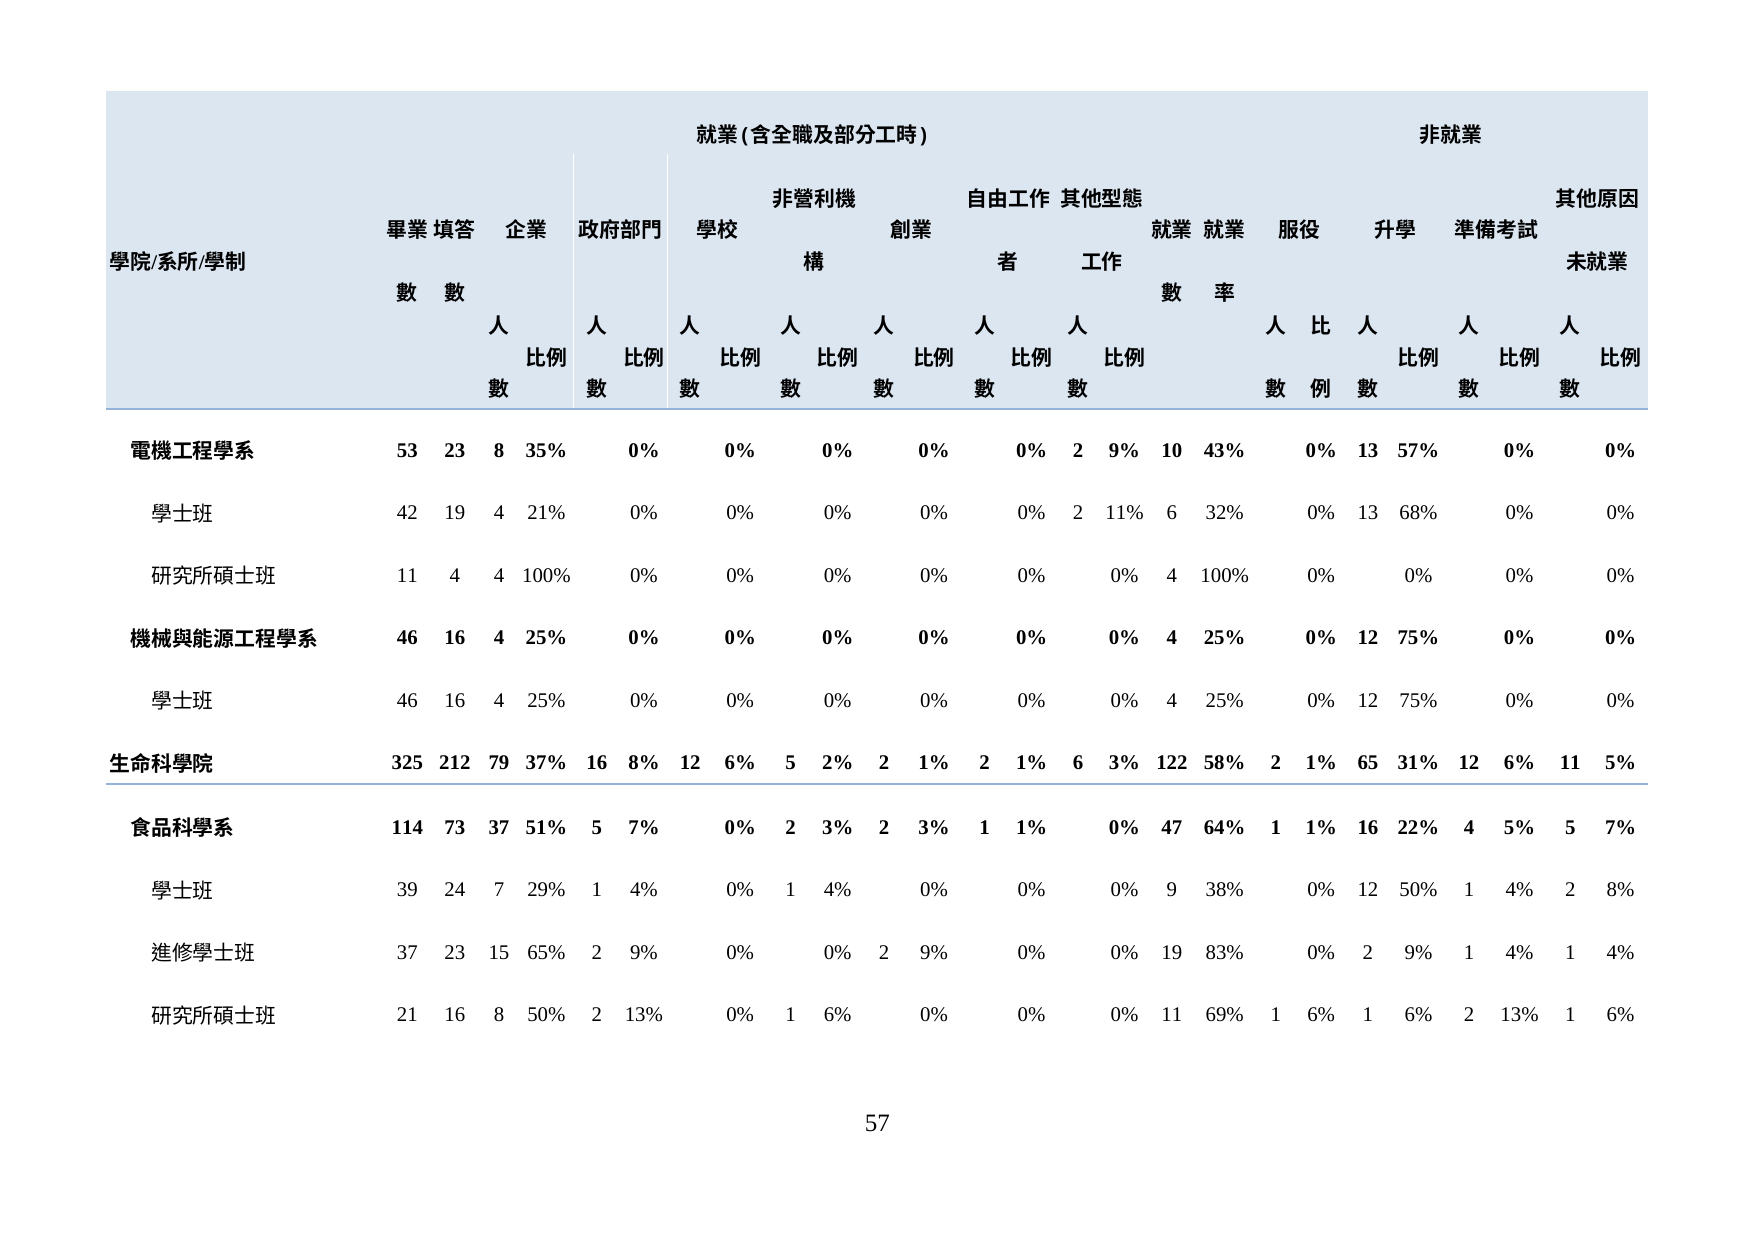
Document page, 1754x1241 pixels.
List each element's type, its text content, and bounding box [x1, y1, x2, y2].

table_cell 0% [713, 658, 767, 721]
table_cell [1253, 410, 1298, 471]
table_cell 4% [1492, 848, 1547, 910]
table_cell [1055, 910, 1100, 973]
table_cell 46 [383, 596, 431, 658]
table_cell [1253, 533, 1298, 596]
table_header 就業率 [1195, 91, 1253, 408]
table_cell [1055, 973, 1100, 1035]
table_cell 1 [767, 973, 814, 1035]
table_cell 0% [814, 471, 861, 533]
table_cell 5 [574, 785, 620, 848]
table_cell 16 [431, 596, 478, 658]
table_cell 7% [1593, 785, 1648, 848]
table_cell 1 [1547, 910, 1593, 973]
table_cell [861, 596, 906, 658]
table_cell 0% [1008, 658, 1055, 721]
table_cell 50% [1391, 848, 1445, 910]
table_cell 2 [861, 785, 906, 848]
table_cell 0% [1100, 533, 1148, 596]
table_cell [668, 471, 713, 533]
table_cell 4 [478, 658, 519, 721]
table_cell [1253, 596, 1298, 658]
table_cell [767, 471, 814, 533]
table_cell 人數 [1055, 281, 1100, 408]
table_cell 人數 [1253, 281, 1298, 408]
table_cell 0% [1492, 471, 1547, 533]
table_cell 16 [574, 721, 620, 783]
table_cell 21 [383, 973, 431, 1035]
table_cell 比例 [1593, 281, 1648, 408]
table_cell 16 [431, 658, 478, 721]
table_cell 0% [1100, 973, 1148, 1035]
table_header 畢業數 [383, 91, 431, 408]
table_cell 0% [713, 533, 767, 596]
table_cell 研究所碩士班 [106, 533, 383, 596]
table_cell [574, 658, 620, 721]
table_cell [961, 658, 1008, 721]
table_cell 0% [906, 658, 961, 721]
table_cell 比例 [620, 281, 667, 408]
table_cell 100% [519, 533, 573, 596]
table_cell 2 [1547, 848, 1593, 910]
table_cell 22% [1391, 785, 1445, 848]
table_cell 4 [478, 533, 519, 596]
table_cell 58% [1195, 721, 1253, 783]
table_cell [767, 596, 814, 658]
table_cell 比例 [1008, 281, 1055, 408]
table_cell 0% [814, 533, 861, 596]
table_cell 13% [1492, 973, 1547, 1035]
table_cell 0% [1008, 596, 1055, 658]
table_cell 1 [1547, 973, 1593, 1035]
table_cell 政府部門 [574, 154, 667, 281]
table_cell 13 [1344, 471, 1391, 533]
table_cell 0% [620, 533, 667, 596]
table_cell 0% [1298, 410, 1344, 471]
table_cell 23 [431, 410, 478, 471]
table_cell 9 [1148, 848, 1195, 910]
table_cell 0% [1492, 658, 1547, 721]
table_cell 2 [1445, 973, 1492, 1035]
table_cell 0% [1593, 410, 1648, 471]
table_cell 0% [906, 533, 961, 596]
table_cell 1 [1253, 973, 1298, 1035]
table_header 學院/系所/學制 [106, 91, 383, 408]
table_cell 食品科學系 [106, 785, 383, 848]
table_cell 3% [814, 785, 861, 848]
table_header 就業(含全職及部分工時) [478, 91, 1148, 154]
table_cell [961, 848, 1008, 910]
table_cell 68% [1391, 471, 1445, 533]
table_cell 0% [1593, 471, 1648, 533]
table_cell 4 [1148, 596, 1195, 658]
table_cell [1055, 848, 1100, 910]
table_cell 學士班 [106, 658, 383, 721]
table_cell 電機工程學系 [106, 410, 383, 471]
table_cell 0% [713, 848, 767, 910]
table_cell 0% [620, 410, 667, 471]
table_cell 2 [1344, 910, 1391, 973]
table_cell 其他型態工作 [1055, 154, 1148, 281]
table_cell 65% [519, 910, 573, 973]
table_cell 35% [519, 410, 573, 471]
table_cell 0% [814, 596, 861, 658]
table_cell [1253, 910, 1298, 973]
table_cell 7% [620, 785, 667, 848]
table_cell 1 [767, 848, 814, 910]
table_cell 43% [1195, 410, 1253, 471]
table_cell 0% [713, 785, 767, 848]
table_cell 2 [861, 721, 906, 783]
table_cell 0% [906, 471, 961, 533]
table_cell [1445, 533, 1492, 596]
table_cell [668, 973, 713, 1035]
table_cell 0% [906, 410, 961, 471]
table_cell 37% [519, 721, 573, 783]
table_cell 5% [1593, 721, 1648, 783]
table_cell 47 [1148, 785, 1195, 848]
table_cell 4 [1148, 658, 1195, 721]
table_cell [1445, 596, 1492, 658]
table_cell 64% [1195, 785, 1253, 848]
table_cell 0% [1100, 596, 1148, 658]
table_cell 學校 [668, 154, 767, 281]
table_cell 比例 [1100, 281, 1148, 408]
table_cell 0% [906, 848, 961, 910]
table_cell 企業 [478, 154, 573, 281]
table_cell [1547, 410, 1593, 471]
table_cell 比例 [814, 281, 861, 408]
table_cell [861, 533, 906, 596]
table_cell 69% [1195, 973, 1253, 1035]
table_cell 6% [1593, 973, 1648, 1035]
table_cell [767, 910, 814, 973]
table_cell 0% [1100, 848, 1148, 910]
table_cell [1055, 658, 1100, 721]
table_cell [961, 410, 1008, 471]
table_cell 122 [1148, 721, 1195, 783]
table_cell 4 [1445, 785, 1492, 848]
table_cell 比例 [906, 281, 961, 408]
table_cell [1547, 471, 1593, 533]
table_cell 25% [519, 596, 573, 658]
table_cell 1 [961, 785, 1008, 848]
table_cell 0% [713, 410, 767, 471]
table_cell 12 [1344, 658, 1391, 721]
table_cell [961, 973, 1008, 1035]
table_cell 0% [713, 596, 767, 658]
table_cell [767, 410, 814, 471]
table_cell 79 [478, 721, 519, 783]
table_cell 人數 [1547, 281, 1593, 408]
table_cell 21% [519, 471, 573, 533]
table_cell [1445, 410, 1492, 471]
table_cell 0% [1298, 910, 1344, 973]
table_cell 8% [620, 721, 667, 783]
table_cell 13 [1344, 410, 1391, 471]
table_cell 1 [1445, 910, 1492, 973]
table_cell [574, 596, 620, 658]
table_cell 比例 [1391, 281, 1445, 408]
table_cell 75% [1391, 596, 1445, 658]
table_cell [1547, 658, 1593, 721]
table_cell 5 [1547, 785, 1593, 848]
table_cell 7 [478, 848, 519, 910]
table_cell 2 [961, 721, 1008, 783]
table_cell [1344, 533, 1391, 596]
table_cell 0% [1298, 848, 1344, 910]
table_cell 73 [431, 785, 478, 848]
table_cell 25% [1195, 596, 1253, 658]
table_cell 2 [574, 973, 620, 1035]
table_cell 0% [1008, 910, 1055, 973]
table_cell 16 [431, 973, 478, 1035]
table_cell 人數 [767, 281, 814, 408]
table_cell 6% [1298, 973, 1344, 1035]
table_cell 4 [431, 533, 478, 596]
table_cell 升學 [1344, 154, 1445, 281]
table_cell 比例 [1298, 281, 1344, 408]
table_cell 6% [713, 721, 767, 783]
table_cell 0% [814, 410, 861, 471]
table_cell 6% [1391, 973, 1445, 1035]
table_cell 19 [1148, 910, 1195, 973]
table_cell 12 [668, 721, 713, 783]
table_cell 16 [1344, 785, 1391, 848]
table_cell 25% [519, 658, 573, 721]
table_cell 生命科學院 [106, 721, 383, 783]
table_cell [668, 848, 713, 910]
table_cell 1 [1344, 973, 1391, 1035]
table_cell 83% [1195, 910, 1253, 973]
table_cell 0% [1391, 533, 1445, 596]
table_cell 23 [431, 910, 478, 973]
table_cell 42 [383, 471, 431, 533]
table_cell 12 [1344, 848, 1391, 910]
table_cell [668, 910, 713, 973]
table_cell [1253, 658, 1298, 721]
table_cell 研究所碩士班 [106, 973, 383, 1035]
table_cell [861, 848, 906, 910]
table_cell 38% [1195, 848, 1253, 910]
table_cell 0% [713, 910, 767, 973]
table_cell 10 [1148, 410, 1195, 471]
table_cell 24 [431, 848, 478, 910]
table_cell [861, 973, 906, 1035]
table_cell 2 [1253, 721, 1298, 783]
table_cell [574, 471, 620, 533]
table_cell 4% [1593, 910, 1648, 973]
table_cell 46 [383, 658, 431, 721]
table_cell 創業 [861, 154, 961, 281]
table_cell 0% [1298, 596, 1344, 658]
table_cell [861, 658, 906, 721]
table_cell 學士班 [106, 848, 383, 910]
table_cell 1% [1008, 785, 1055, 848]
table_cell 6% [814, 973, 861, 1035]
table_cell 其他原因未就業 [1547, 154, 1648, 281]
table_cell [668, 785, 713, 848]
table_cell 2 [1055, 410, 1100, 471]
table_cell [1547, 596, 1593, 658]
table_cell [1445, 658, 1492, 721]
table_cell [961, 596, 1008, 658]
table_cell 19 [431, 471, 478, 533]
table_cell 11 [383, 533, 431, 596]
table_cell 29% [519, 848, 573, 910]
table_cell 5 [767, 721, 814, 783]
table_cell [767, 533, 814, 596]
table_cell 比例 [519, 281, 573, 408]
table_cell 0% [1008, 848, 1055, 910]
table_cell 4 [478, 471, 519, 533]
table_cell [574, 410, 620, 471]
table_cell 8 [478, 973, 519, 1035]
table_cell [961, 471, 1008, 533]
table_cell 4 [478, 596, 519, 658]
table_cell 機械與能源工程學系 [106, 596, 383, 658]
table_cell 212 [431, 721, 478, 783]
table_cell 0% [1008, 973, 1055, 1035]
table_cell [574, 533, 620, 596]
table_cell 人數 [668, 281, 713, 408]
table_cell 5% [1492, 785, 1547, 848]
table_cell 0% [1008, 533, 1055, 596]
table_cell 2 [861, 910, 906, 973]
table_cell 0% [620, 471, 667, 533]
table_cell 6% [1492, 721, 1547, 783]
table_cell 32% [1195, 471, 1253, 533]
table_cell 8% [1593, 848, 1648, 910]
table_cell [1253, 848, 1298, 910]
table_cell 15 [478, 910, 519, 973]
table_cell 9% [1100, 410, 1148, 471]
table_cell [767, 658, 814, 721]
table_cell 9% [906, 910, 961, 973]
table_cell 114 [383, 785, 431, 848]
table_cell 50% [519, 973, 573, 1035]
table_cell 0% [1008, 410, 1055, 471]
table_cell 51% [519, 785, 573, 848]
table_cell 0% [1593, 533, 1648, 596]
table_cell 9% [1391, 910, 1445, 973]
table_cell 比例 [713, 281, 767, 408]
table_cell 0% [1492, 410, 1547, 471]
table_cell [961, 533, 1008, 596]
table_cell 0% [1100, 658, 1148, 721]
table_cell 人數 [1344, 281, 1391, 408]
table_cell 4% [620, 848, 667, 910]
table_cell 自由工作者 [961, 154, 1055, 281]
table_cell 6 [1055, 721, 1100, 783]
table_cell 0% [620, 596, 667, 658]
table_cell 0% [1593, 658, 1648, 721]
table_cell [668, 533, 713, 596]
table_cell 比例 [1492, 281, 1547, 408]
table_cell 人數 [478, 281, 519, 408]
table_cell 進修學士班 [106, 910, 383, 973]
table_cell 人數 [574, 281, 620, 408]
table_cell 11 [1148, 973, 1195, 1035]
table_cell 人數 [861, 281, 906, 408]
table_cell 325 [383, 721, 431, 783]
table_cell 3% [906, 785, 961, 848]
table_cell 0% [1100, 910, 1148, 973]
table_cell 0% [906, 973, 961, 1035]
table_cell [668, 410, 713, 471]
table_cell 37 [478, 785, 519, 848]
table_cell 0% [814, 658, 861, 721]
table_cell 12 [1344, 596, 1391, 658]
table_cell 0% [620, 658, 667, 721]
table_cell 2% [814, 721, 861, 783]
table_cell 25% [1195, 658, 1253, 721]
table_cell [1055, 785, 1100, 848]
table_cell 1% [1008, 721, 1055, 783]
table_cell 4 [1148, 533, 1195, 596]
table_cell 1 [1445, 848, 1492, 910]
table_cell 2 [574, 910, 620, 973]
table_cell 0% [1492, 596, 1547, 658]
table_cell 9% [620, 910, 667, 973]
table_cell 1% [1298, 785, 1344, 848]
table_cell 人數 [1445, 281, 1492, 408]
table_cell 0% [713, 471, 767, 533]
table_cell 11% [1100, 471, 1148, 533]
table_header 就業數 [1148, 91, 1195, 408]
table_cell 11 [1547, 721, 1593, 783]
table_cell 4% [1492, 910, 1547, 973]
table_cell 39 [383, 848, 431, 910]
table_cell 學士班 [106, 471, 383, 533]
table_cell 人數 [961, 281, 1008, 407]
table_cell [961, 910, 1008, 973]
table_cell 4% [814, 848, 861, 910]
table_cell 0% [1593, 596, 1648, 658]
table_cell 0% [1008, 471, 1055, 533]
table_cell 100% [1195, 533, 1253, 596]
table_cell 0% [1298, 533, 1344, 596]
table_cell [1055, 533, 1100, 596]
table_cell 53 [383, 410, 431, 471]
table_cell [861, 410, 906, 471]
table_cell 1% [1298, 721, 1344, 783]
table_cell 6 [1148, 471, 1195, 533]
table_cell [1253, 471, 1298, 533]
table_header 非就業 [1253, 91, 1648, 154]
table_cell 2 [767, 785, 814, 848]
table_cell 0% [713, 973, 767, 1035]
table_cell 服役 [1253, 154, 1344, 281]
table_cell 3% [1100, 721, 1148, 783]
table_cell 75% [1391, 658, 1445, 721]
table_cell [1055, 596, 1100, 658]
table_cell 0% [814, 910, 861, 973]
table_cell [1547, 533, 1593, 596]
table_cell 0% [906, 596, 961, 658]
table_cell [1445, 471, 1492, 533]
table_cell 0% [1100, 785, 1148, 848]
table_cell 1% [906, 721, 961, 783]
table_cell 13% [620, 973, 667, 1035]
table_cell 非營利機構 [767, 154, 861, 281]
table_cell 8 [478, 410, 519, 471]
table_cell 65 [1344, 721, 1391, 783]
table_cell [668, 596, 713, 658]
table_cell 1 [1253, 785, 1298, 848]
table_cell 37 [383, 910, 431, 973]
table_cell 1 [574, 848, 620, 910]
table_cell 0% [1492, 533, 1547, 596]
table_cell [861, 471, 906, 533]
table_cell [668, 658, 713, 721]
table_cell 0% [1298, 471, 1344, 533]
table_cell 準備考試 [1445, 154, 1547, 281]
table_cell 12 [1445, 721, 1492, 783]
table_cell 2 [1055, 471, 1100, 533]
table_cell 0% [1298, 658, 1344, 721]
table_cell 57% [1391, 410, 1445, 471]
table_cell 31% [1391, 721, 1445, 783]
table_header 填答數 [431, 91, 478, 408]
